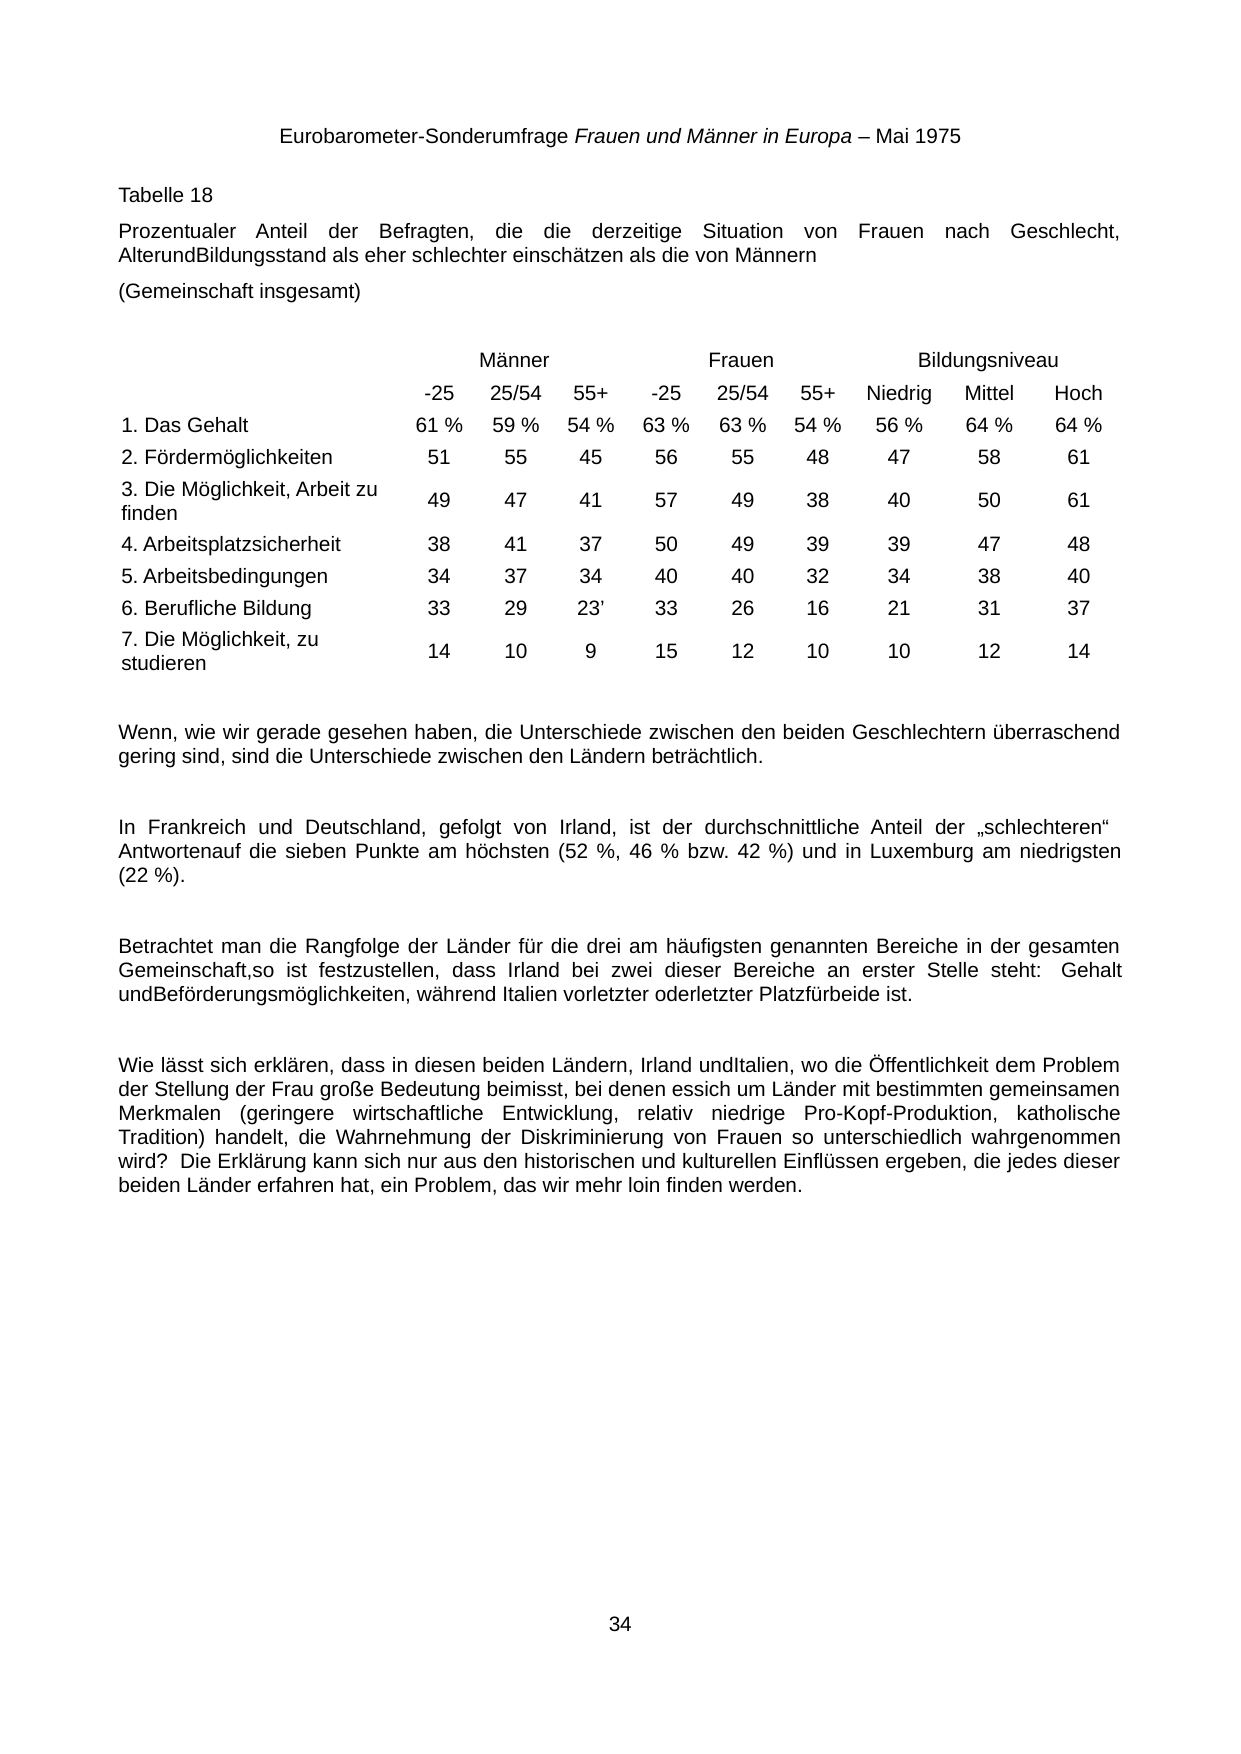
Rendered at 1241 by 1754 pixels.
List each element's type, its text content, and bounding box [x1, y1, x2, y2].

table_cell 50 [944, 474, 1035, 527]
table_cell 34 [855, 560, 943, 592]
table_cell 15 [628, 624, 704, 678]
table_cell 56 [628, 441, 704, 473]
table_cell 14 [401, 624, 477, 678]
table_cell 49 [401, 474, 477, 527]
table_cell 45 [554, 441, 628, 473]
table_cell 61 % [401, 409, 477, 441]
table_cell 39 [781, 527, 854, 559]
table_cell 29 [478, 592, 554, 624]
table_cell 37 [554, 527, 628, 559]
table_cell 56 % [855, 409, 943, 441]
table_cell 2. Fördermöglichkeiten [118, 441, 401, 473]
table_cell 50 [628, 527, 704, 559]
table_cell 59 % [478, 409, 554, 441]
table_cell 4. Arbeitsplatzsicherheit [118, 527, 401, 559]
table_cell 7. Die Möglichkeit, zu studieren [118, 624, 401, 678]
table_cell Niedrig [855, 376, 943, 409]
table_header Männer [401, 344, 628, 376]
table_cell 3. Die Möglichkeit, Arbeit zu finden [118, 474, 401, 527]
table_cell Mittel [944, 376, 1035, 409]
table_cell 21 [855, 592, 943, 624]
table_cell 55 [705, 441, 781, 473]
table_cell 55+ [781, 376, 854, 409]
table_cell 16 [781, 592, 854, 624]
table_cell 55 [478, 441, 554, 473]
table_cell 47 [478, 474, 554, 527]
table_cell 31 [944, 592, 1035, 624]
table_header [118, 344, 401, 376]
table_cell 47 [855, 441, 943, 473]
table_cell 64 % [1035, 409, 1122, 441]
table_cell 55+ [554, 376, 628, 409]
table_cell 49 [705, 527, 781, 559]
table_cell 61 [1035, 474, 1122, 527]
table_cell 10 [855, 624, 943, 678]
table_cell 48 [781, 441, 854, 473]
table_cell 54 % [554, 409, 628, 441]
table_cell 12 [944, 624, 1035, 678]
table_cell 10 [478, 624, 554, 678]
table_cell 25/54 [478, 376, 554, 409]
table_cell 40 [705, 560, 781, 592]
table_cell 23’ [554, 592, 628, 624]
table_cell 38 [944, 560, 1035, 592]
table_cell 47 [944, 527, 1035, 559]
table_cell 58 [944, 441, 1035, 473]
table_cell 40 [628, 560, 704, 592]
table_cell 6. Berufliche Bildung [118, 592, 401, 624]
table_cell -25 [401, 376, 477, 409]
table_cell 63 % [705, 409, 781, 441]
table_cell 14 [1035, 624, 1122, 678]
table_cell 37 [1035, 592, 1122, 624]
text Wie lässt sich erklären, dass in diesen beiden Ländern, Irland undItalien, wo die Öffentlichkeit dem Problem der Stellung der Frau große Bedeutung beimisst, bei denen essich um Länder mit bestimmten gemeinsamen Merkmalen (geringere wirtschaftliche Entwicklung, relativ niedrige Pro-Kopf-Produktion, katholische Tradition) handelt, die Wahrnehmung der Diskriminierung von Frauen so unterschiedlich wahrgenommen wird? Die Erklärung kann sich nur aus den historischen und kulturellen Einflüssen ergeben, die jedes dieser beiden Länder erfahren hat, ein Problem, das wir mehr loin finden werden. [118, 1053, 1122, 1197]
table_cell 37 [478, 560, 554, 592]
text Prozentualer Anteil der Befragten, die die derzeitige Situation von Frauen nach Geschlecht, AlterundBildungsstand als eher schlechter einschätzen als die von Männern [118, 219, 1122, 267]
text Wenn, wie wir gerade gesehen haben, die Unterschiede zwischen den beiden Geschlechtern überraschend gering sind, sind die Unterschiede zwischen den Ländern beträchtlich. [118, 719, 1122, 767]
table_cell 39 [855, 527, 943, 559]
table_cell 26 [705, 592, 781, 624]
table_header Frauen [628, 344, 854, 376]
table_cell 38 [781, 474, 854, 527]
table_cell 9 [554, 624, 628, 678]
table_cell 33 [401, 592, 477, 624]
table_cell 40 [1035, 560, 1122, 592]
text (Gemeinschaft insgesamt) [118, 278, 1122, 302]
text In Frankreich und Deutschland, gefolgt von Irland, ist der durchschnittliche Anteil der „schlechteren“ Antwortenauf die sieben Punkte am höchsten (52 %, 46 % bzw. 42 %) und in Luxemburg am niedrigsten (22 %). [118, 815, 1122, 887]
table_cell 33 [628, 592, 704, 624]
table_cell 38 [401, 527, 477, 559]
table_cell 34 [554, 560, 628, 592]
table_cell 12 [705, 624, 781, 678]
table_cell 32 [781, 560, 854, 592]
table_cell 5. Arbeitsbedingungen [118, 560, 401, 592]
table_cell -25 [628, 376, 704, 409]
table_cell 63 % [628, 409, 704, 441]
table_cell 40 [855, 474, 943, 527]
table_cell Hoch [1035, 376, 1122, 409]
table_cell 51 [401, 441, 477, 473]
table_cell 41 [478, 527, 554, 559]
table_cell 25/54 [705, 376, 781, 409]
table_cell 61 [1035, 441, 1122, 473]
table_cell 34 [401, 560, 477, 592]
table_cell 54 % [781, 409, 854, 441]
table_cell 10 [781, 624, 854, 678]
table_cell 49 [705, 474, 781, 527]
table_cell 48 [1035, 527, 1122, 559]
table_cell 41 [554, 474, 628, 527]
text Betrachtet man die Rangfolge der Länder für die drei am häufigsten genannten Bereiche in der gesamten Gemeinschaft,so ist festzustellen, dass Irland bei zwei dieser Bereiche an erster Stelle steht: Gehalt undBeförderungsmöglichkeiten, während Italien vorletzter oderletzter Platzfürbeide ist. [118, 934, 1122, 1006]
text Tabelle 18 [118, 183, 1122, 207]
table_cell 1. Das Gehalt [118, 409, 401, 441]
table_cell 57 [628, 474, 704, 527]
table_cell [118, 376, 401, 409]
table_cell 64 % [944, 409, 1035, 441]
table_header Bildungsniveau [855, 344, 1122, 376]
